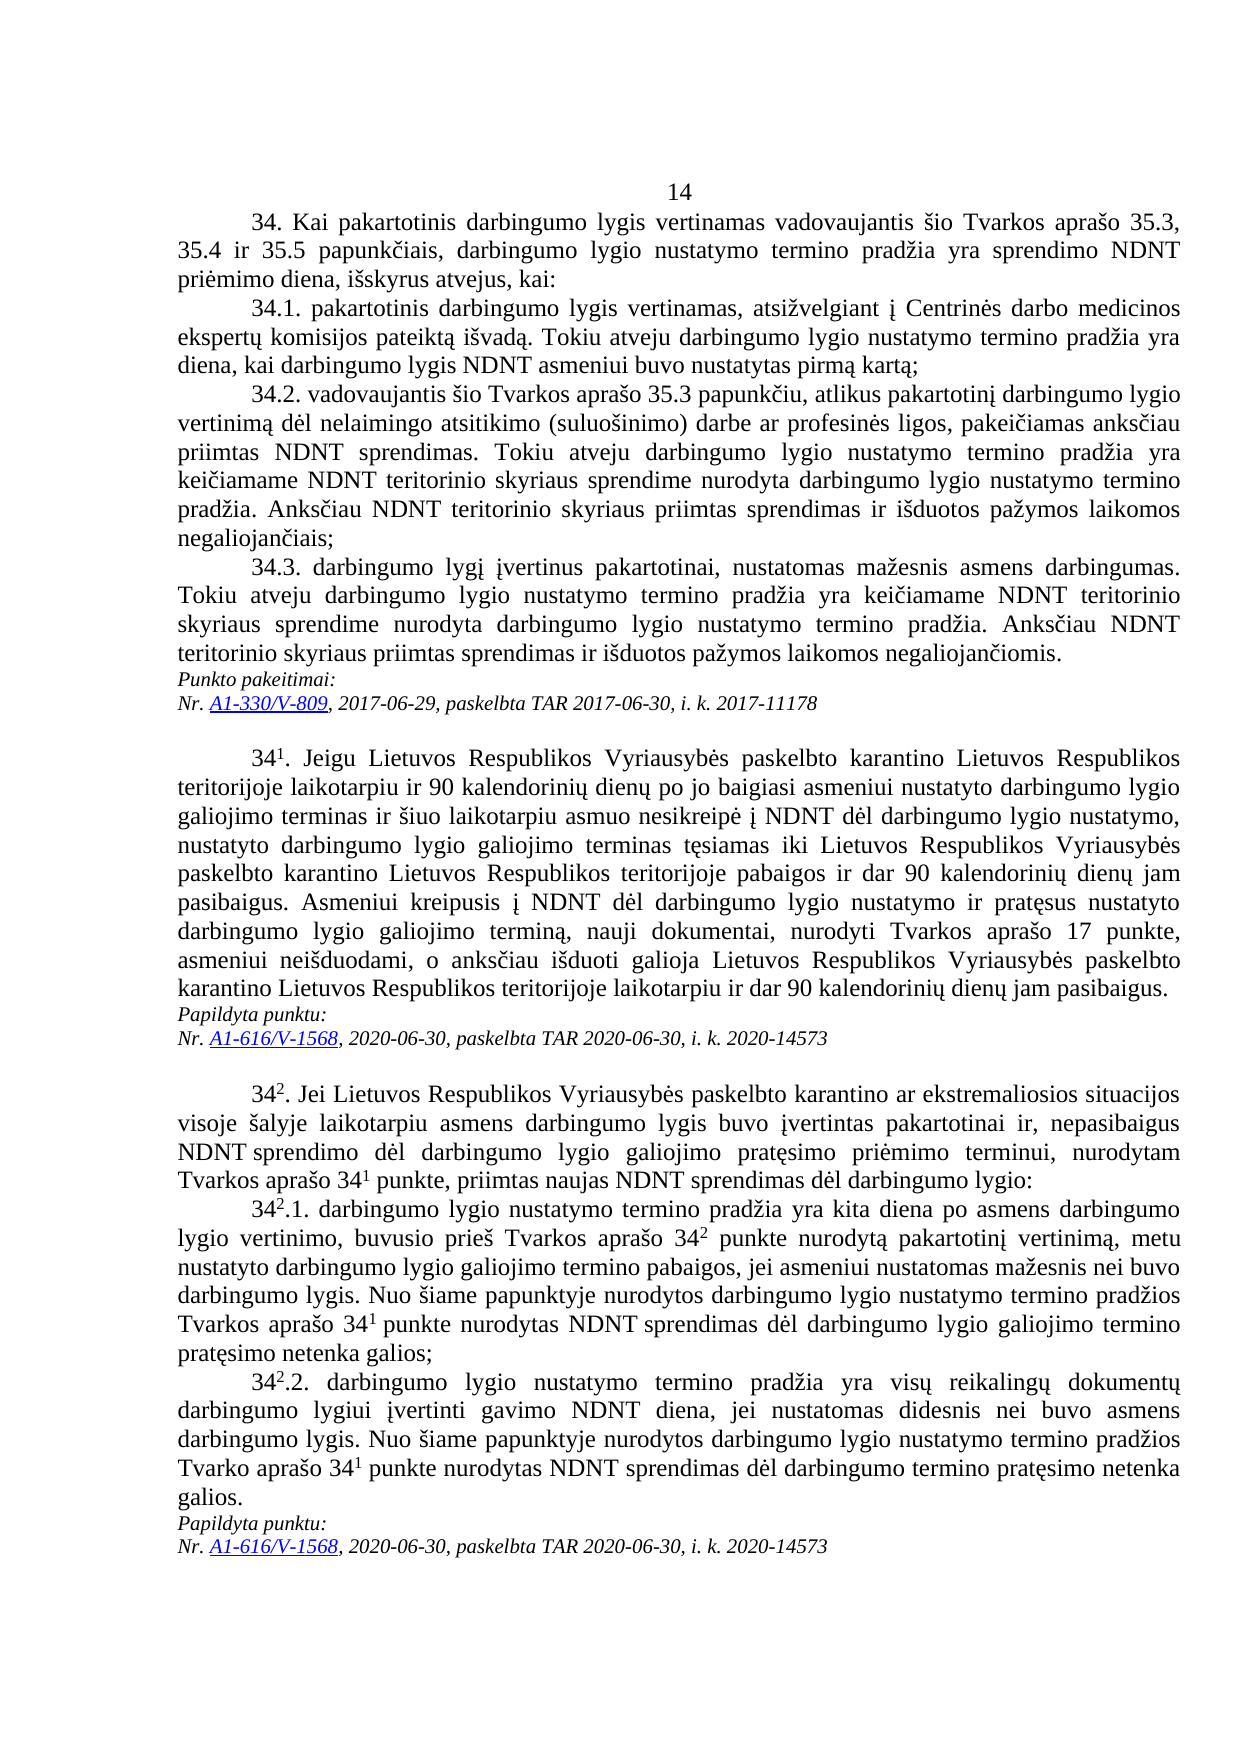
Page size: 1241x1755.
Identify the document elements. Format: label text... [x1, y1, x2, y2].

text 342. Jei Lietuvos Respublikos Vyriausybės paskelbto karantino ar ekstremaliosios situacijos visoje šalyje laikotarpiu asmens darbingumo lygis buvo įvertintas pakartotinai ir, nepasibaigus NDNT sprendimo dėl darbingumo lygio galiojimo pratęsimo priėmimo terminui, nurodytam Tvarkos aprašo 341 punkte, priimtas naujas NDNT sprendimas dėl darbingumo lygio: [177, 1079, 1181, 1194]
text Papildyta punktu: [177, 1510, 1181, 1534]
text 342.2. darbingumo lygio nustatymo termino pradžia yra visų reikalingų dokumentų darbingumo lygiui įvertinti gavimo NDNT diena, jei nustatomas didesnis nei buvo asmens darbingumo lygis. Nuo šiame papunktyje nurodytos darbingumo lygio nustatymo termino pradžios Tvarko aprašo 341 punkte nurodytas NDNT sprendimas dėl darbingumo termino pratęsimo netenka galios. [177, 1367, 1181, 1510]
text Nr. A1-616/V-1568, 2020-06-30, paskelbta TAR 2020-06-30, i. k. 2020-14573 [177, 1026, 1181, 1050]
text 34.1. pakartotinis darbingumo lygis vertinamas, atsižvelgiant į Centrinės darbo medicinos ekspertų komisijos pateiktą išvadą. Tokiu atveju darbingumo lygio nustatymo termino pradžia yra diena, kai darbingumo lygis NDNT asmeniui buvo nustatytas pirmą kartą; [177, 293, 1181, 379]
text 34. Kai pakartotinis darbingumo lygis vertinamas vadovaujantis šio Tvarkos aprašo 35.3, 35.4 ir 35.5 papunkčiais, darbingumo lygio nustatymo termino pradžia yra sprendimo NDNT priėmimo diena, išskyrus atvejus, kai: [177, 207, 1181, 293]
text Nr. A1-330/V-809, 2017-06-29, paskelbta TAR 2017-06-30, i. k. 2017-11178 [177, 691, 1181, 715]
text Nr. A1-616/V-1568, 2020-06-30, paskelbta TAR 2020-06-30, i. k. 2020-14573 [177, 1534, 1181, 1558]
text Papildyta punktu: [177, 1002, 1181, 1026]
text 341. Jeigu Lietuvos Respublikos Vyriausybės paskelbto karantino Lietuvos Respublikos teritorijoje laikotarpiu ir 90 kalendorinių dienų po jo baigiasi asmeniui nustatyto darbingumo lygio galiojimo terminas ir šiuo laikotarpiu asmuo nesikreipė į NDNT dėl darbingumo lygio nustatymo, nustatyto darbingumo lygio galiojimo terminas tęsiamas iki Lietuvos Respublikos Vyriausybės paskelbto karantino Lietuvos Respublikos teritorijoje pabaigos ir dar 90 kalendorinių dienų jam pasibaigus. Asmeniui kreipusis į NDNT dėl darbingumo lygio nustatymo ir pratęsus nustatyto darbingumo lygio galiojimo terminą, nauji dokumentai, nurodyti Tvarkos aprašo 17 punkte, asmeniui neišduodami, o anksčiau išduoti galioja Lietuvos Respublikos Vyriausybės paskelbto karantino Lietuvos Respublikos teritorijoje laikotarpiu ir dar 90 kalendorinių dienų jam pasibaigus. [177, 743, 1181, 1002]
text 34.3. darbingumo lygį įvertinus pakartotinai, nustatomas mažesnis asmens darbingumas. Tokiu atveju darbingumo lygio nustatymo termino pradžia yra keičiamame NDNT teritorinio skyriaus sprendime nurodyta darbingumo lygio nustatymo termino pradžia. Anksčiau NDNT teritorinio skyriaus priimtas sprendimas ir išduotos pažymos laikomos negaliojančiomis. [177, 552, 1181, 667]
text 342.1. darbingumo lygio nustatymo termino pradžia yra kita diena po asmens darbingumo lygio vertinimo, buvusio prieš Tvarkos aprašo 342 punkte nurodytą pakartotinį vertinimą, metu nustatyto darbingumo lygio galiojimo termino pabaigos, jei asmeniui nustatomas mažesnis nei buvo darbingumo lygis. Nuo šiame papunktyje nurodytos darbingumo lygio nustatymo termino pradžios Tvarkos aprašo 341 punkte nurodytas NDNT sprendimas dėl darbingumo lygio galiojimo termino pratęsimo netenka galios; [177, 1194, 1181, 1367]
text 34.2. vadovaujantis šio Tvarkos aprašo 35.3 papunkčiu, atlikus pakartotinį darbingumo lygio vertinimą dėl nelaimingo atsitikimo (suluošinimo) darbe ar profesinės ligos, pakeičiamas anksčiau priimtas NDNT sprendimas. Tokiu atveju darbingumo lygio nustatymo termino pradžia yra keičiamame NDNT teritorinio skyriaus sprendime nurodyta darbingumo lygio nustatymo termino pradžia. Anksčiau NDNT teritorinio skyriaus priimtas sprendimas ir išduotos pažymos laikomos negaliojančiais; [177, 379, 1181, 552]
text Punkto pakeitimai: [177, 667, 1181, 691]
